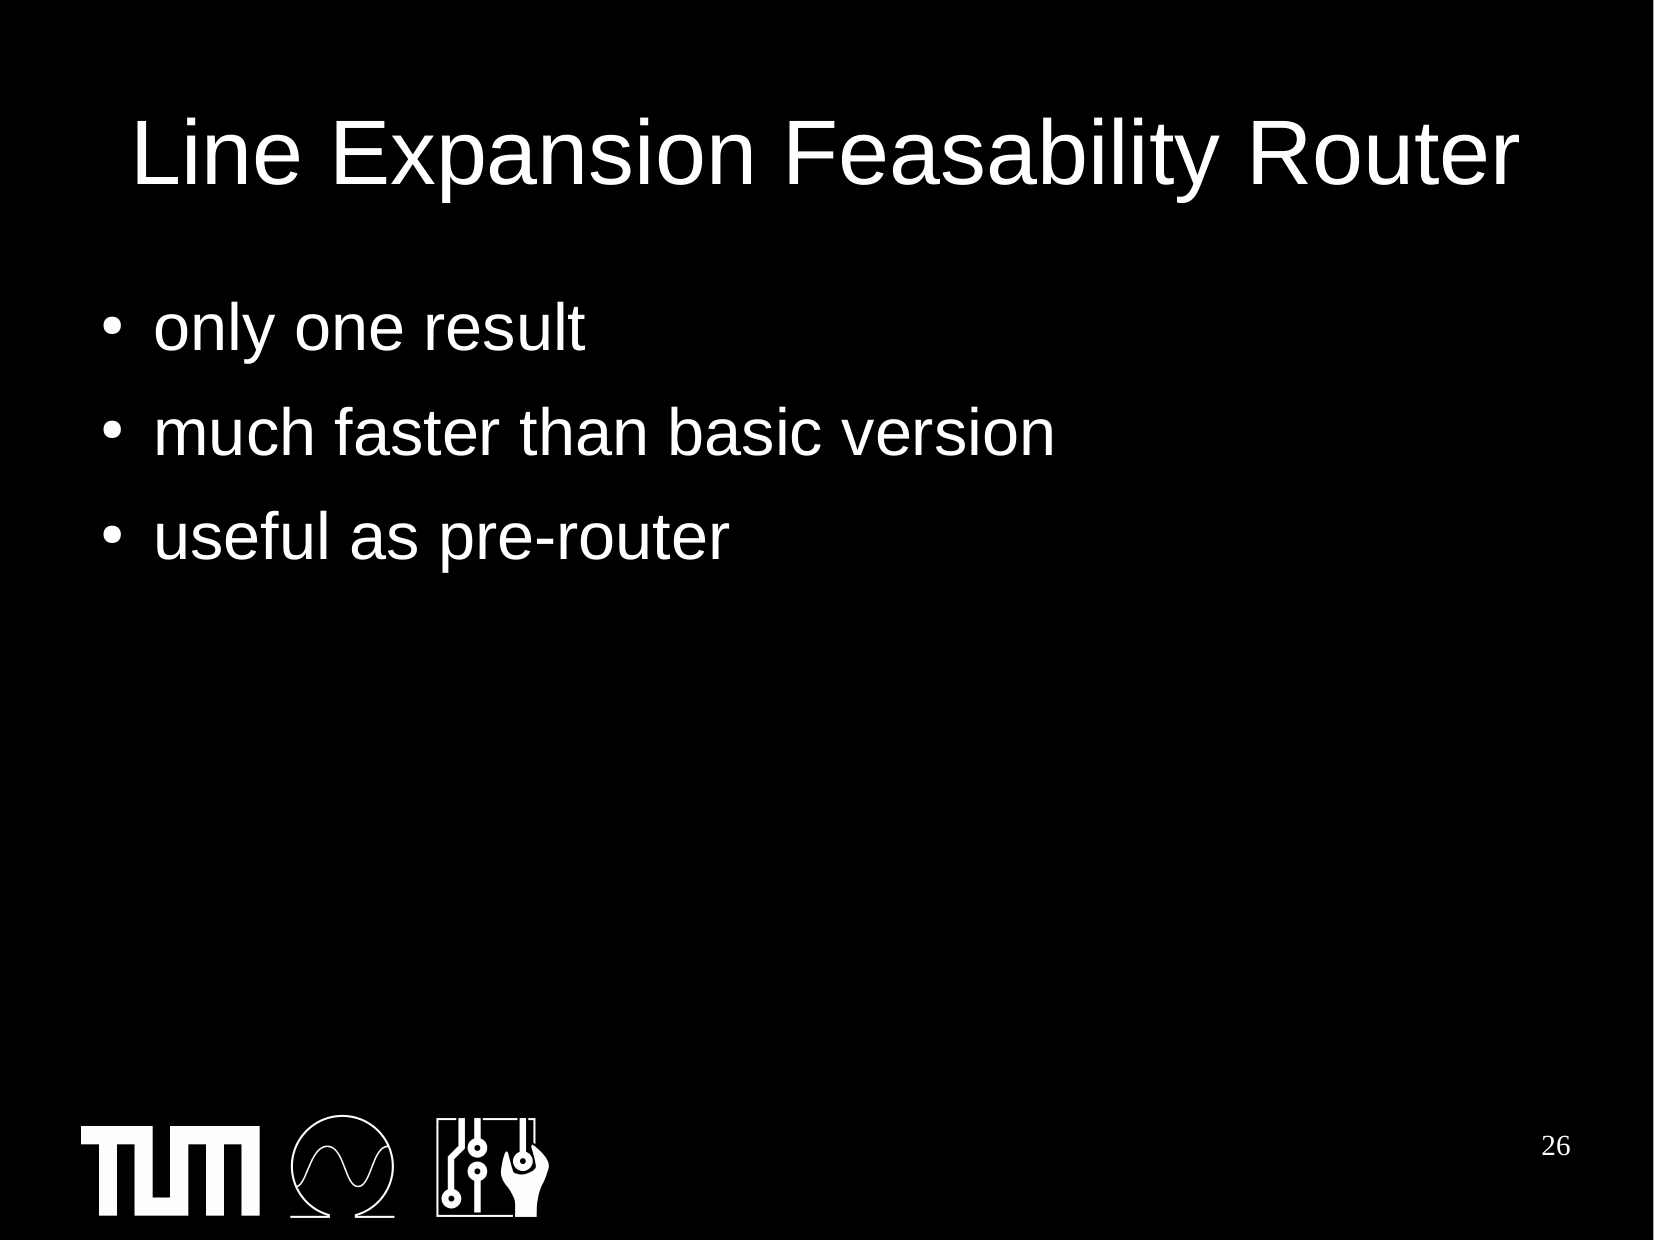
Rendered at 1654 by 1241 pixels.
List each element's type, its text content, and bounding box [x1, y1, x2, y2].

picture [425, 1109, 554, 1227]
picture [63, 1108, 272, 1227]
list only one result much faster than basic version useful as pre-router [82, 290, 1571, 1109]
title Line Expansion Feasability Router [82, 49, 1571, 257]
picture [283, 1109, 402, 1227]
